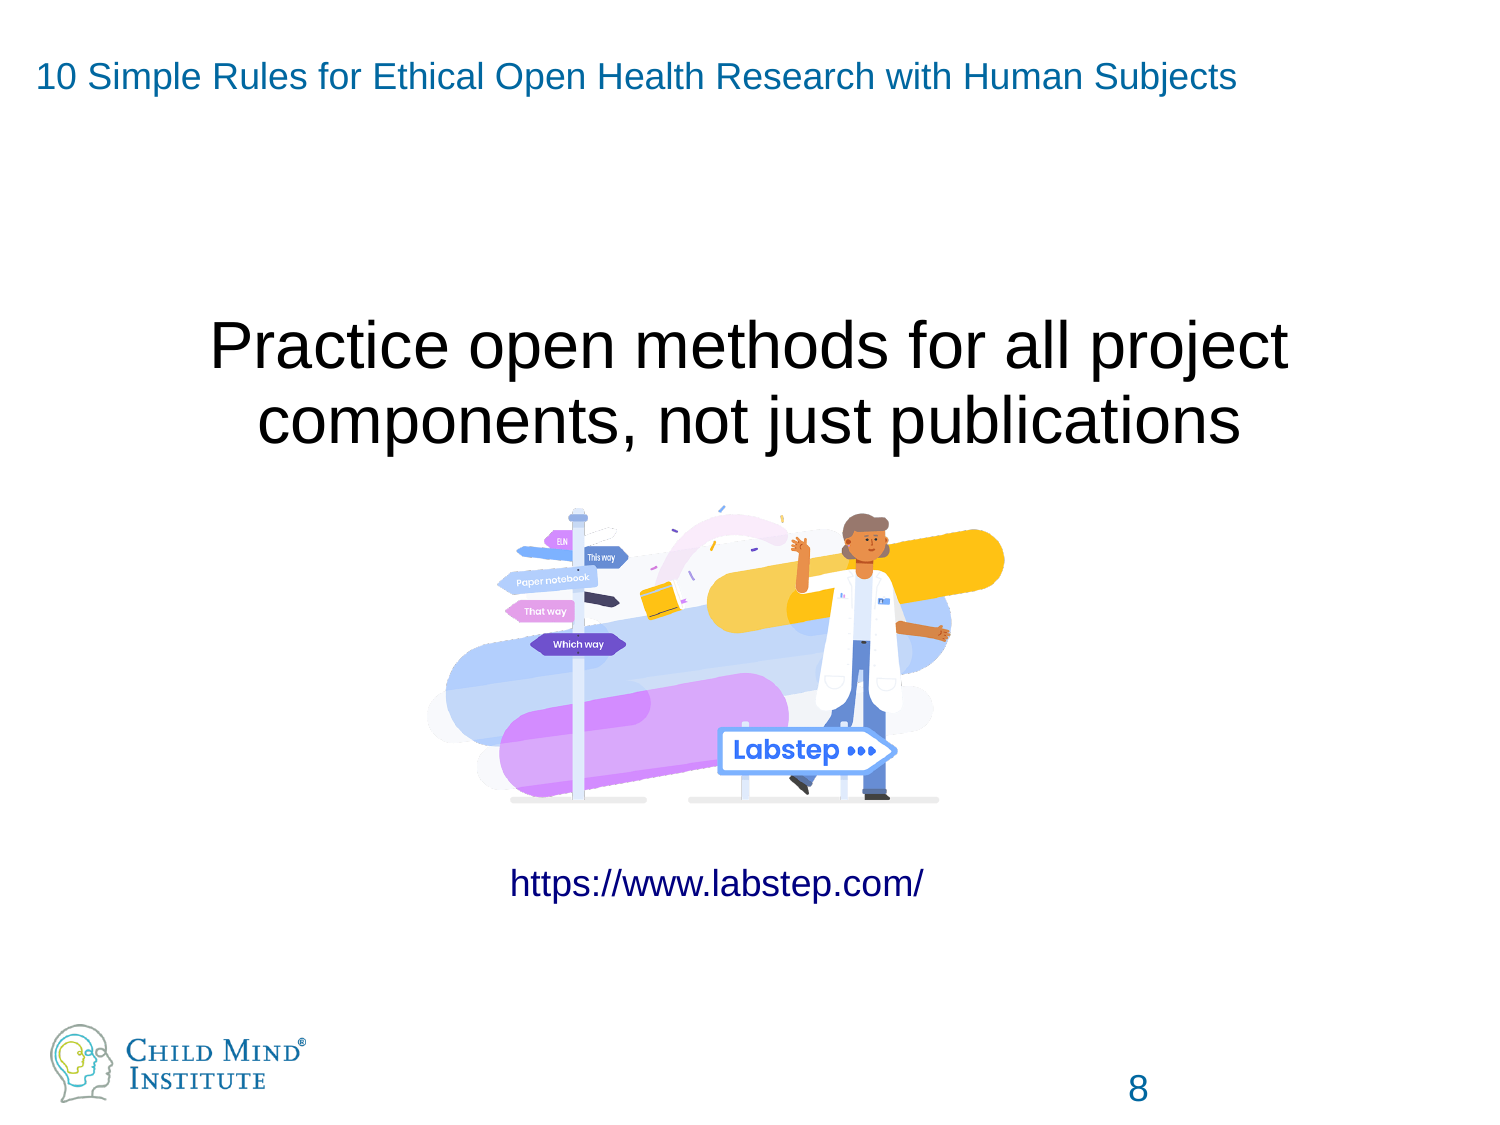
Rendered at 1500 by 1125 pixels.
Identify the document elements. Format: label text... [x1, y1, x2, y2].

subtitle Practice open methods for all project components, not just publications [37, 308, 1463, 956]
picture [50, 1024, 306, 1103]
picture [408, 432, 1047, 843]
text_box https://www.labstep.com/ [495, 855, 940, 912]
title 10 Simple Rules for Ethical Open Health Research with Human Subjects [35, 10, 1463, 146]
slide_number [1113, 1056, 1475, 1102]
